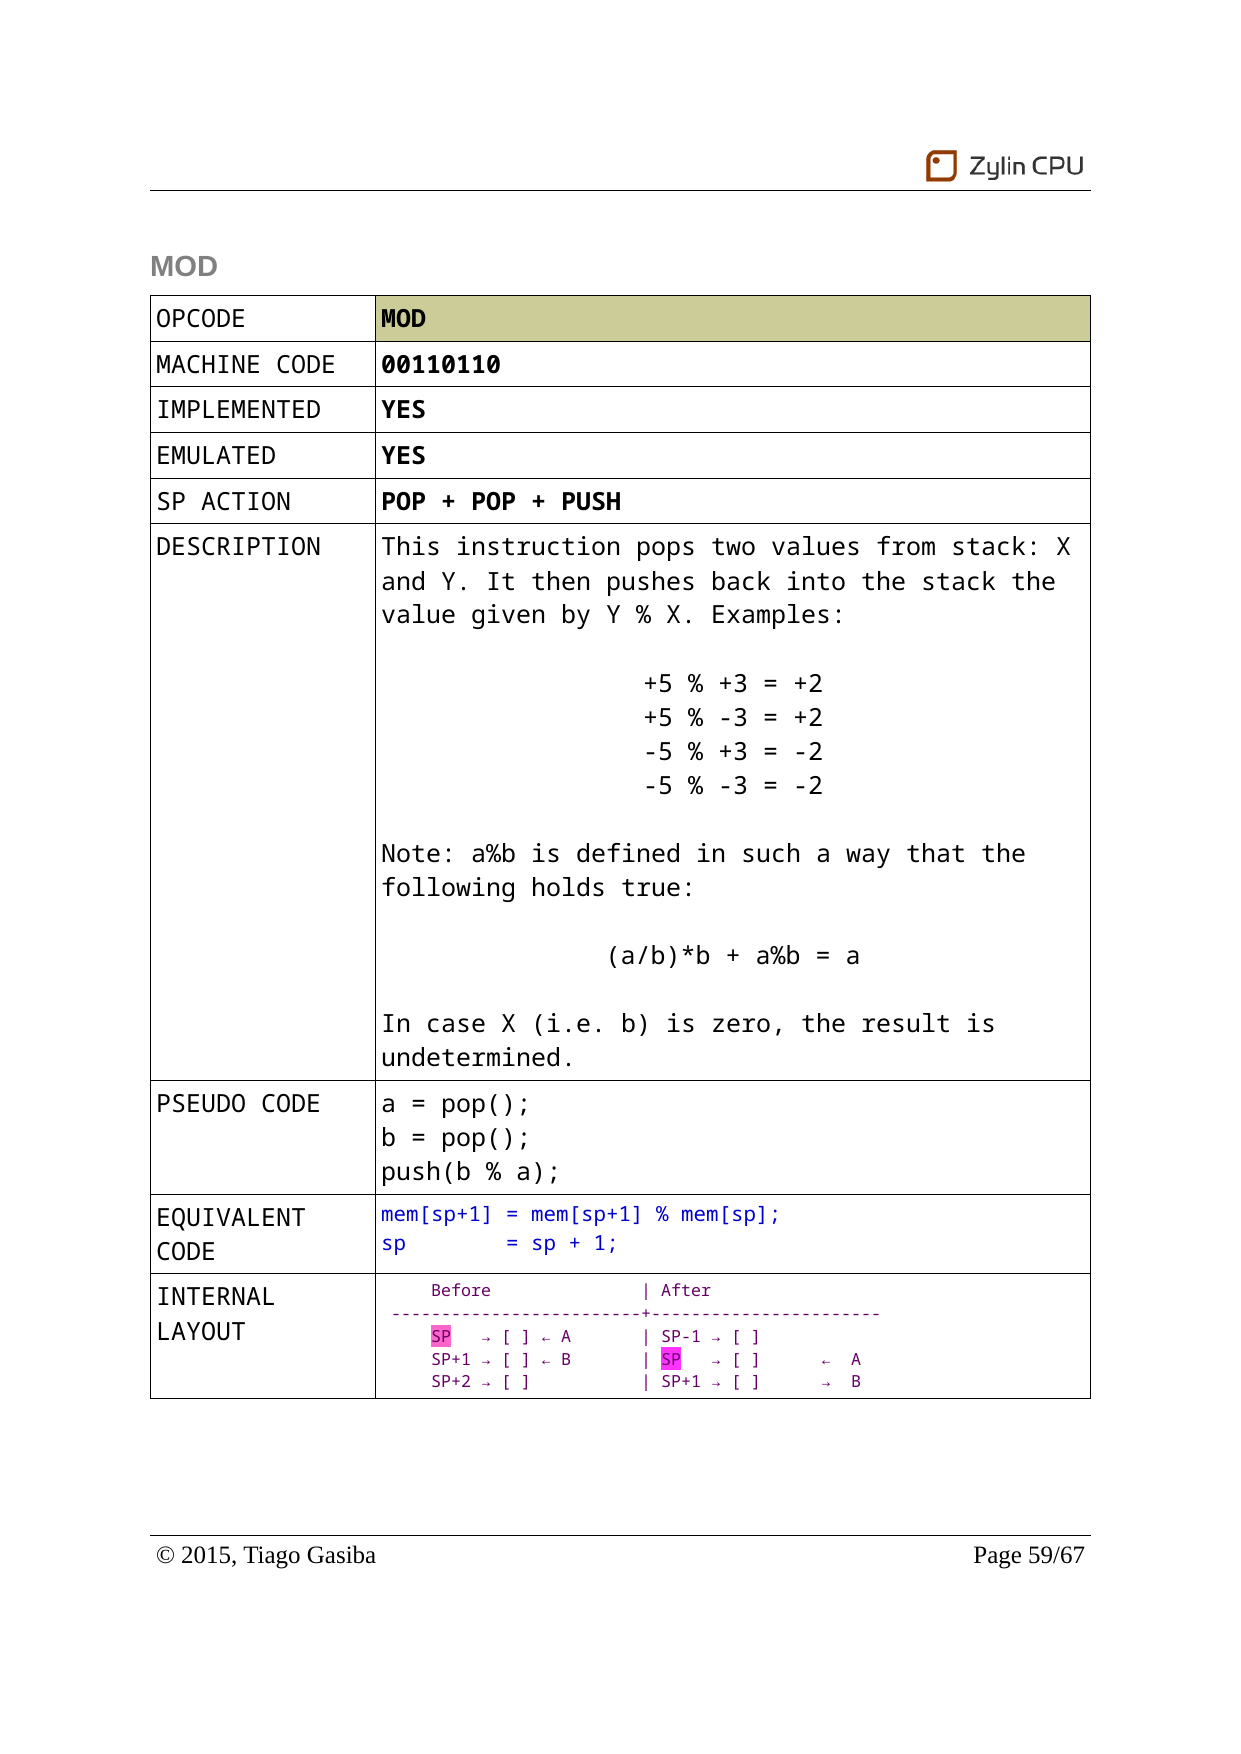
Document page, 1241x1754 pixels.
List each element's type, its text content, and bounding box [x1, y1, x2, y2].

table_header MOD [376, 296, 1090, 341]
table_cell This instruction pops two values from stack: X and Y. It then pushes back into the stack the value given by Y % X. Examples: +5 % +3 = +2 +5 % -3 = +2 -5 % +3 = -2 -5 % -3 = -2 Note: a%b is defined in such a way that the following holds true: (a/b)*b + a%b = a In case X (i.e. b) is zero, the result is undetermined. [376, 524, 1090, 1080]
table_cell MACHINE CODE [151, 342, 375, 386]
table_cell INTERNAL LAYOUT [151, 1274, 375, 1398]
table_cell Before | After -------------------------+----------------------- SP → [ ] ← A | SP-1 → [ ] SP+1 → [ ] ← B | SP → [ ] ← A SP+2 → [ ] | SP+1 → [ ] → B [376, 1274, 1090, 1398]
table_cell a = pop(); b = pop(); push(b % a); [376, 1081, 1090, 1194]
table_cell 00110110 [376, 342, 1090, 386]
table_cell SP ACTION [151, 479, 375, 523]
table_cell EQUIVALENT CODE [151, 1195, 375, 1273]
table_cell YES [376, 433, 1090, 478]
table_cell IMPLEMENTED [151, 387, 375, 432]
table_cell EMULATED [151, 433, 375, 478]
table_cell mem[sp+1] = mem[sp+1] % mem[sp]; sp = sp + 1; [376, 1195, 1090, 1273]
table_cell DESCRIPTION [151, 524, 375, 1080]
picture [922, 148, 1151, 185]
subtitle MOD [150, 249, 1091, 283]
table_header OPCODE [151, 296, 375, 341]
table_cell PSEUDO CODE [151, 1081, 375, 1194]
table_cell POP + POP + PUSH [376, 479, 1090, 523]
table_cell YES [376, 387, 1090, 432]
